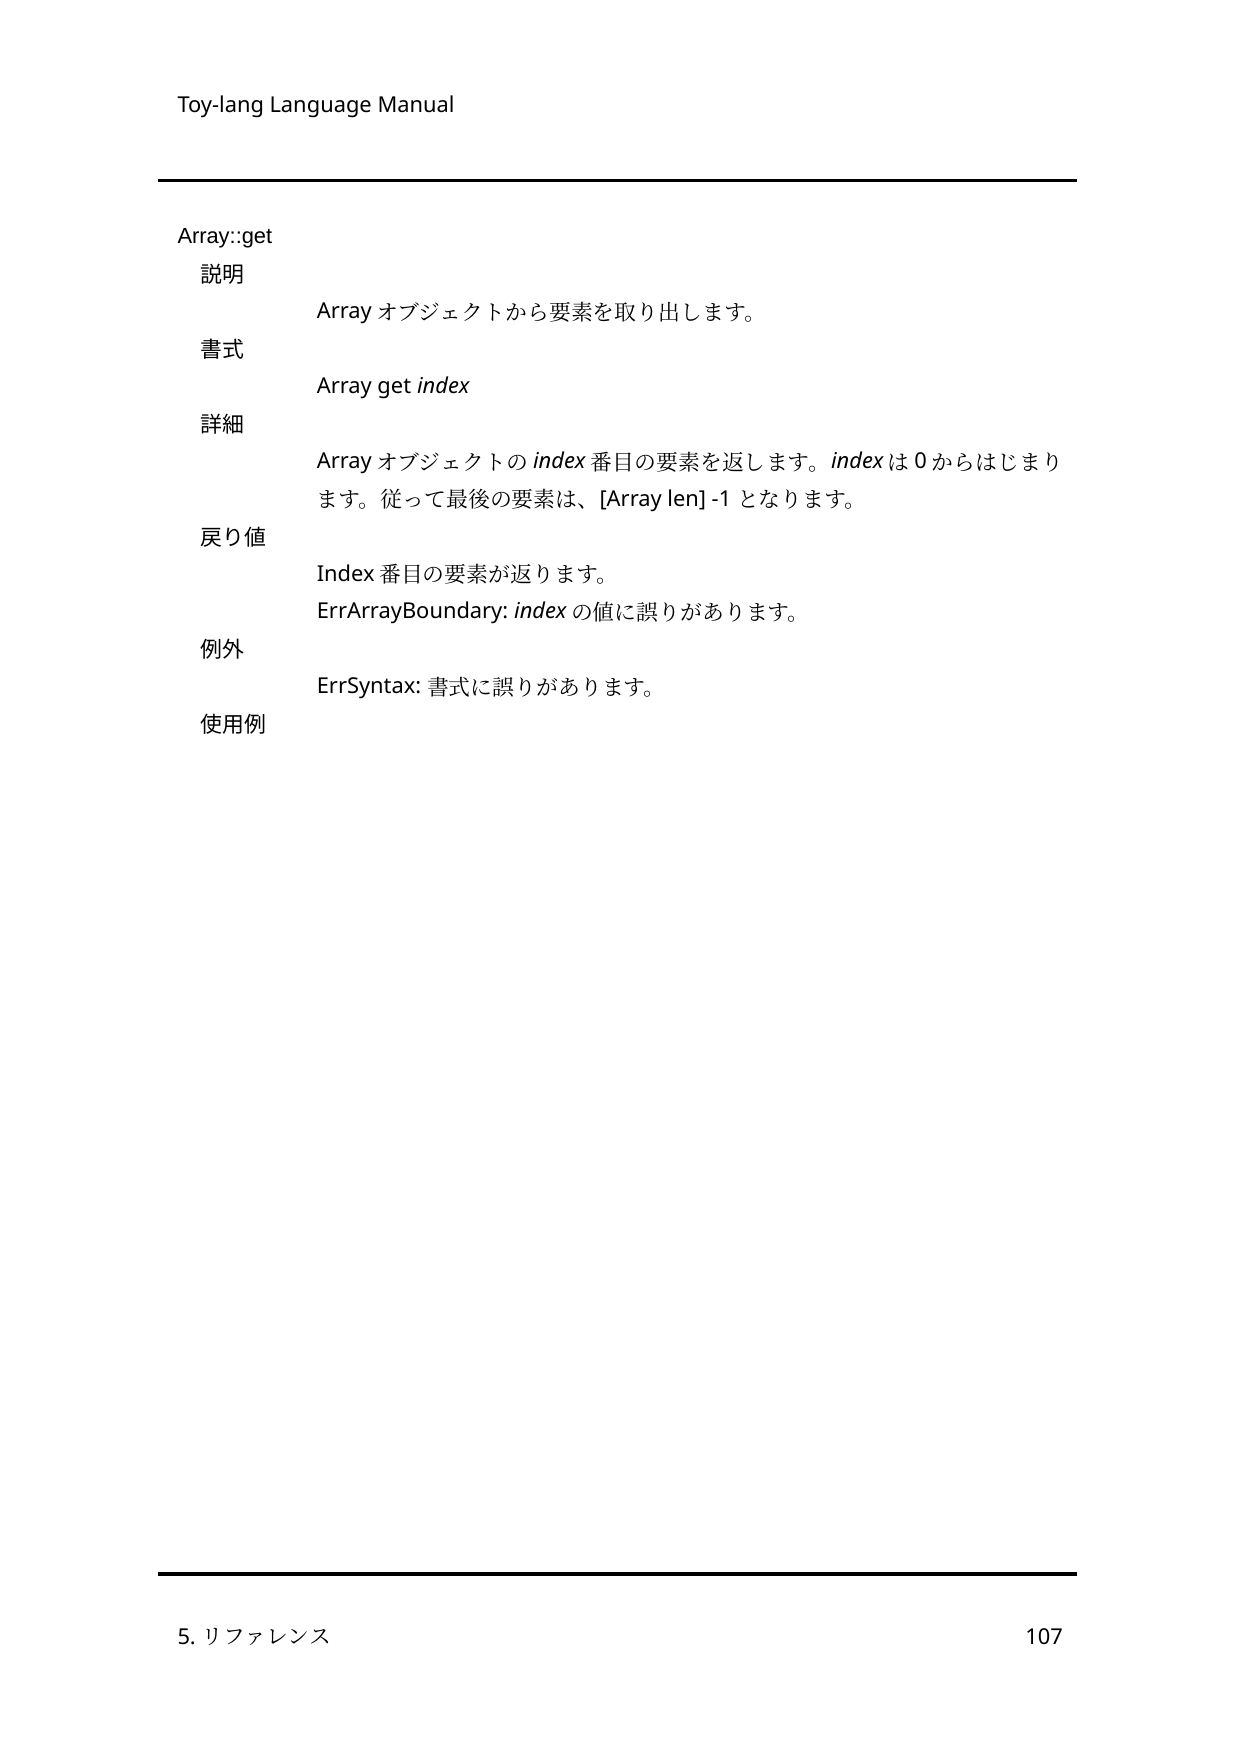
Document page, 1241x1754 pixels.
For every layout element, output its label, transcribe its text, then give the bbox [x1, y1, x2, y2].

table_cell Array get index [317, 329, 1063, 404]
table_cell [317, 704, 1063, 779]
table_cell 書式 [200, 329, 317, 404]
subtitle Array::get [177, 217, 1063, 254]
table_cell ErrSyntax: 書式に誤りがあります。 [317, 629, 1063, 704]
table_cell 戻り値 [200, 517, 317, 629]
table_cell Arrayオブジェクトのindex番目の要素を返します。indexは0からはじまります。従って最後の要素は、[Array len] -1 となります。 [317, 404, 1063, 517]
table_cell Index番目の要素が返ります。 ErrArrayBoundary: indexの値に誤りがあります。 [317, 517, 1063, 629]
table_cell 使用例 [200, 704, 317, 779]
table_header Arrayオブジェクトから要素を取り出します。 [317, 254, 1063, 329]
table_cell 詳細 [200, 404, 317, 517]
table_cell 例外 [200, 629, 317, 704]
table_header 説明 [200, 254, 317, 329]
